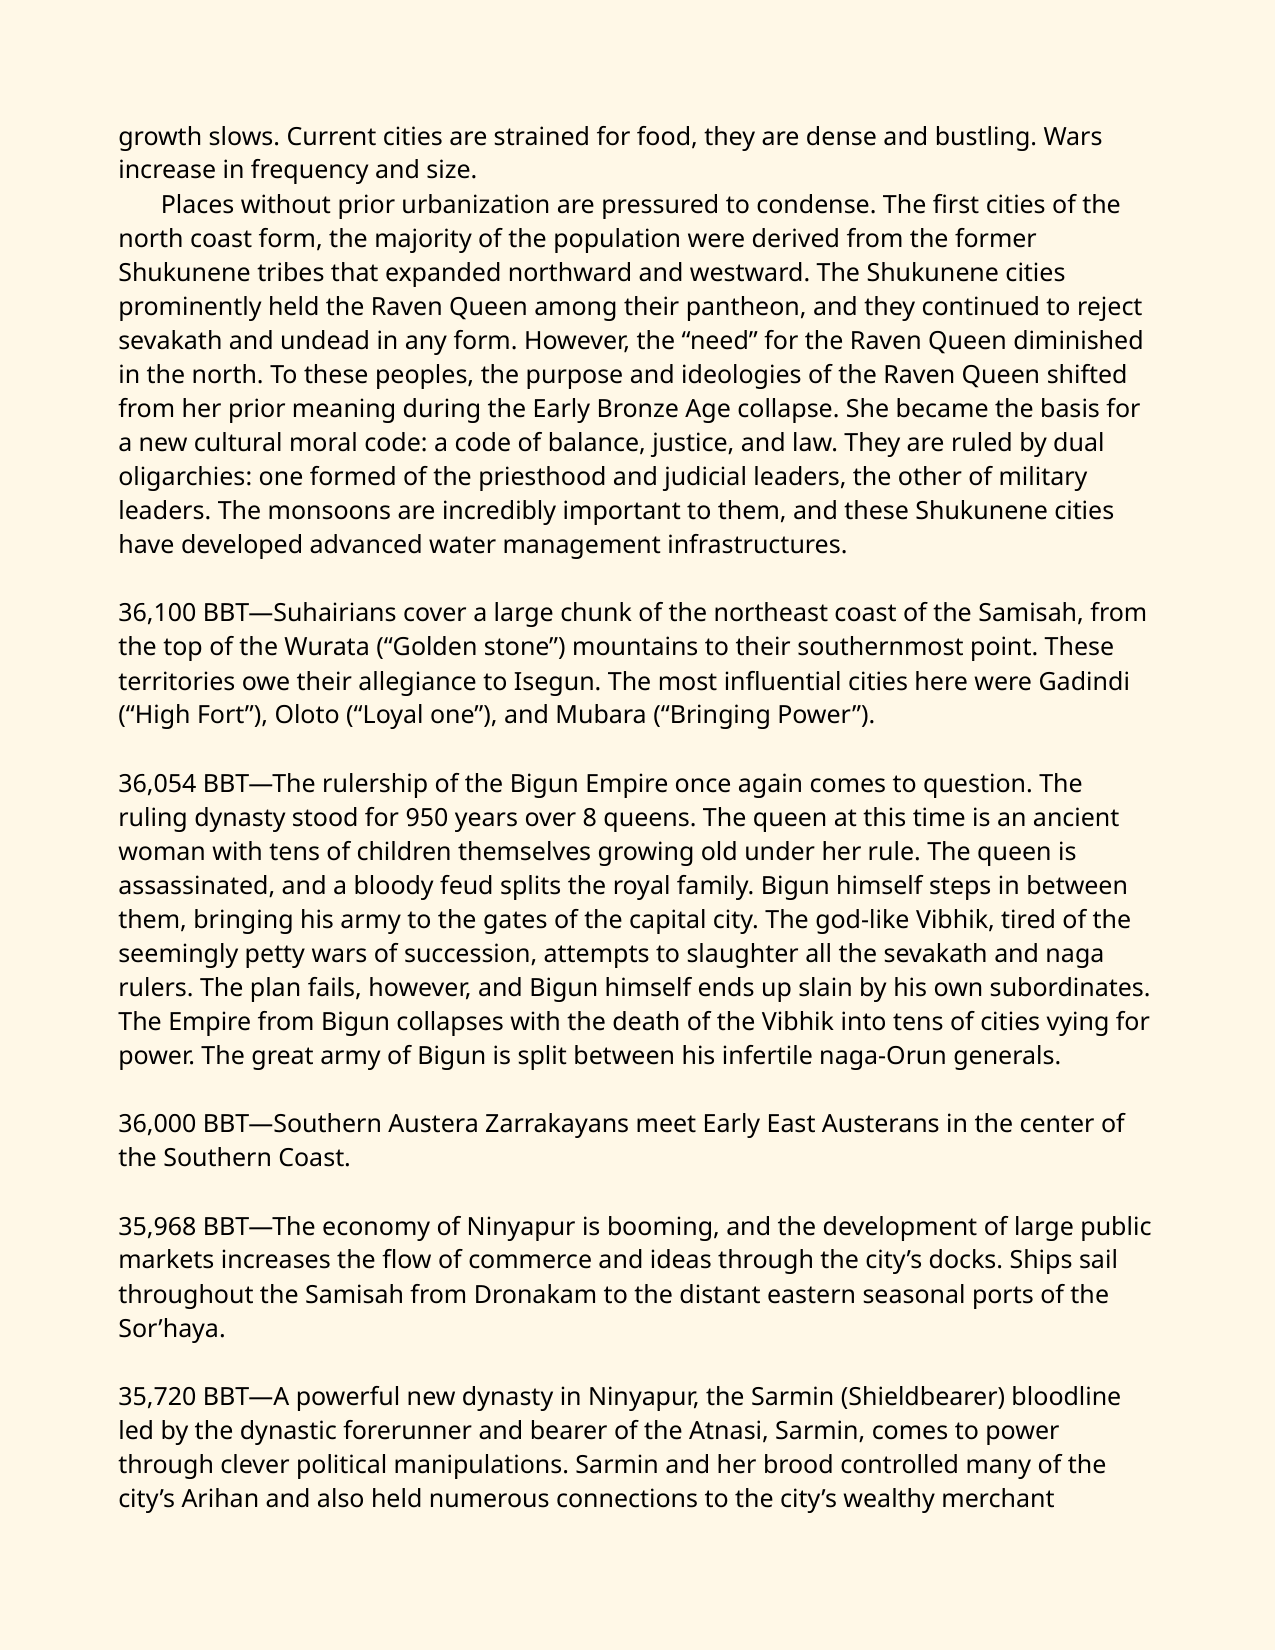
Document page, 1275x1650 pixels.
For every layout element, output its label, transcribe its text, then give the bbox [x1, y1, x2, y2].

text 36,100 BBT—Suhairians cover a large chunk of the northeast coast of the Samisah, from the top of the Wurata (“Golden stone”) mountains to their southernmost point. These territories owe their allegiance to Isegun. The most influential cities here were Gadindi (“High Fort”), Oloto (“Loyal one”), and Mubara (“Bringing Power”). [118, 595, 1157, 731]
text 36,054 BBT—The rulership of the Bigun Empire once again comes to question. The ruling dynasty stood for 950 years over 8 queens. The queen at this time is an ancient woman with tens of children themselves growing old under her rule. The queen is assassinated, and a bloody feud splits the royal family. Bigun himself steps in between them, bringing his army to the gates of the capital city. The god-like Vibhik, tired of the seemingly petty wars of succession, attempts to slaughter all the sevakath and naga rulers. The plan fails, however, and Bigun himself ends up slain by his own subordinates. The Empire from Bigun collapses with the death of the Vibhik into tens of cities vying for power. The great army of Bigun is split between his infertile naga-Orun generals. [118, 765, 1157, 1072]
text 35,968 BBT—The economy of Ninyapur is booming, and the development of large public markets increases the flow of commerce and ideas through the city’s docks. Ships sail throughout the Samisah from Dronakam to the distant eastern seasonal ports of the Sor’haya. [118, 1208, 1157, 1344]
text 36,000 BBT—Southern Austera Zarrakayans meet Early East Austerans in the center of the Southern Coast. [118, 1106, 1157, 1174]
text growth slows. Current cities are strained for food, they are dense and bustling. Wars increase in frequency and size. [118, 118, 1157, 186]
text 35,720 BBT—A powerful new dynasty in Ninyapur, the Sarmin (Shieldbearer) bloodline led by the dynastic forerunner and bearer of the Atnasi, Sarmin, comes to power through clever political manipulations. Sarmin and her brood controlled many of the city’s Arihan and also held numerous connections to the city’s wealthy merchant [118, 1378, 1157, 1515]
text Places without prior urbanization are pressured to condense. The first cities of the north coast form, the majority of the population were derived from the former Shukunene tribes that expanded northward and westward. The Shukunene cities prominently held the Raven Queen among their pantheon, and they continued to reject sevakath and undead in any form. However, the “need” for the Raven Queen diminished in the north. To these peoples, the purpose and ideologies of the Raven Queen shifted from her prior meaning during the Early Bronze Age collapse. She became the basis for a new cultural moral code: a code of balance, justice, and law. They are ruled by dual oligarchies: one formed of the priesthood and judicial leaders, the other of military leaders. The monsoons are incredibly important to them, and these Shukunene cities have developed advanced water management infrastructures. [118, 186, 1157, 561]
